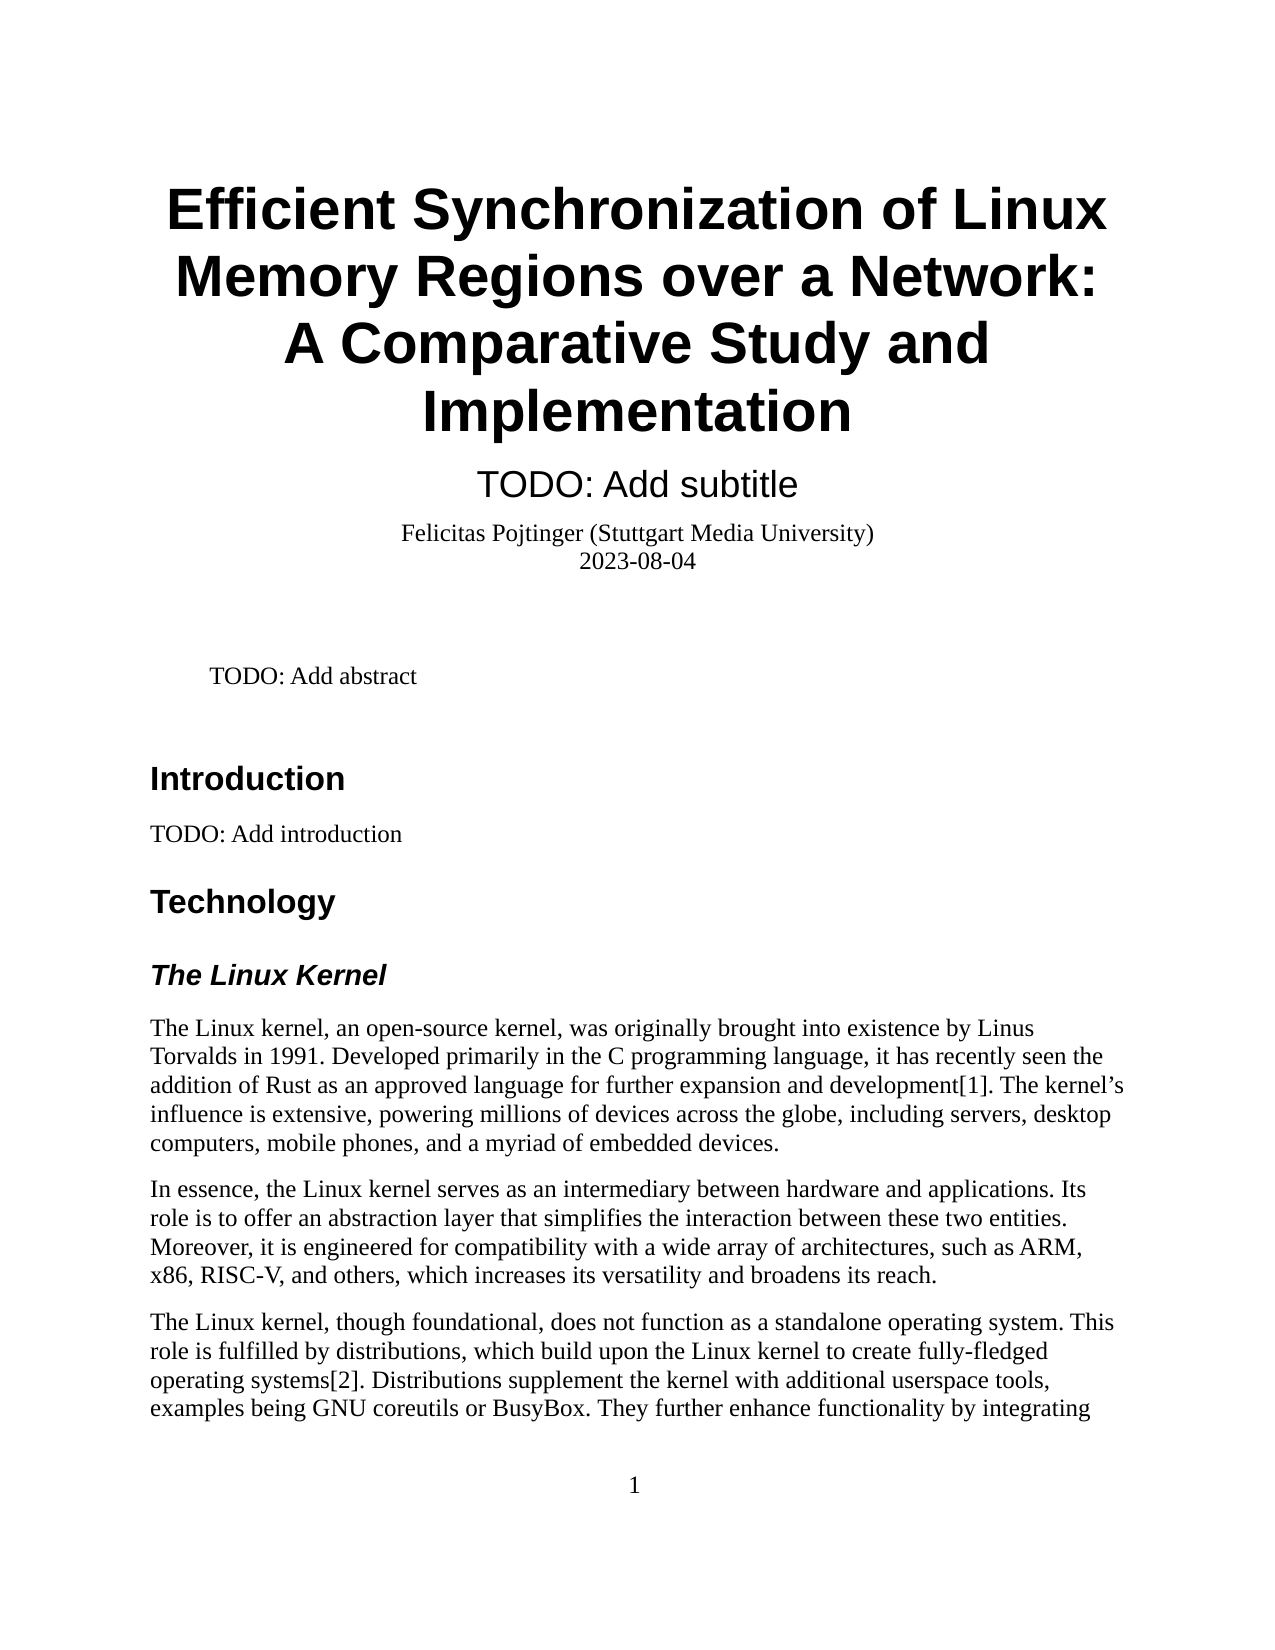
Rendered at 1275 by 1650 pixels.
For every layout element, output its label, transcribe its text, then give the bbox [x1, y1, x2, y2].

text In essence, the Linux kernel serves as an intermediary between hardware and applications. Its role is to offer an abstraction layer that simplifies the interaction between these two entities. Moreover, it is engineered for compatibility with a wide array of architectures, such as ARM, x86, RISC-V, and others, which increases its versatility and broadens its reach. [150, 1174, 1125, 1289]
subtitle Introduction [150, 759, 1125, 797]
text TODO: Add abstract [209, 661, 1066, 690]
subtitle The Linux Kernel [150, 958, 1125, 991]
subtitle Technology [150, 882, 1125, 920]
text The Linux kernel, though foundational, does not function as a standalone operating system. This role is fulfilled by distributions, which build upon the Linux kernel to create fully-fledged operating systems[2]. Distributions supplement the kernel with additional userspace tools, examples being GNU coreutils or BusyBox. They further enhance functionality by integrating [150, 1307, 1125, 1422]
text 2023-08-04 [150, 546, 1125, 575]
subtitle TODO: Add subtitle [150, 462, 1125, 505]
text The Linux kernel, an open-source kernel, was originally brought into existence by Linus Torvalds in 1991. Developed primarily in the C programming language, it has recently seen the addition of Rust as an approved language for further expansion and development[1]. The kernel’s influence is extensive, powering millions of devices across the globe, including servers, desktop computers, mobile phones, and a myriad of embedded devices. [150, 1013, 1125, 1156]
text Felicitas Pojtinger (Stuttgart Media University) [150, 518, 1125, 546]
text TODO: Add introduction [150, 819, 1125, 848]
title Efficient Synchronization of Linux Memory Regions over a Network: A Comparative Study and Implementation [150, 175, 1125, 443]
